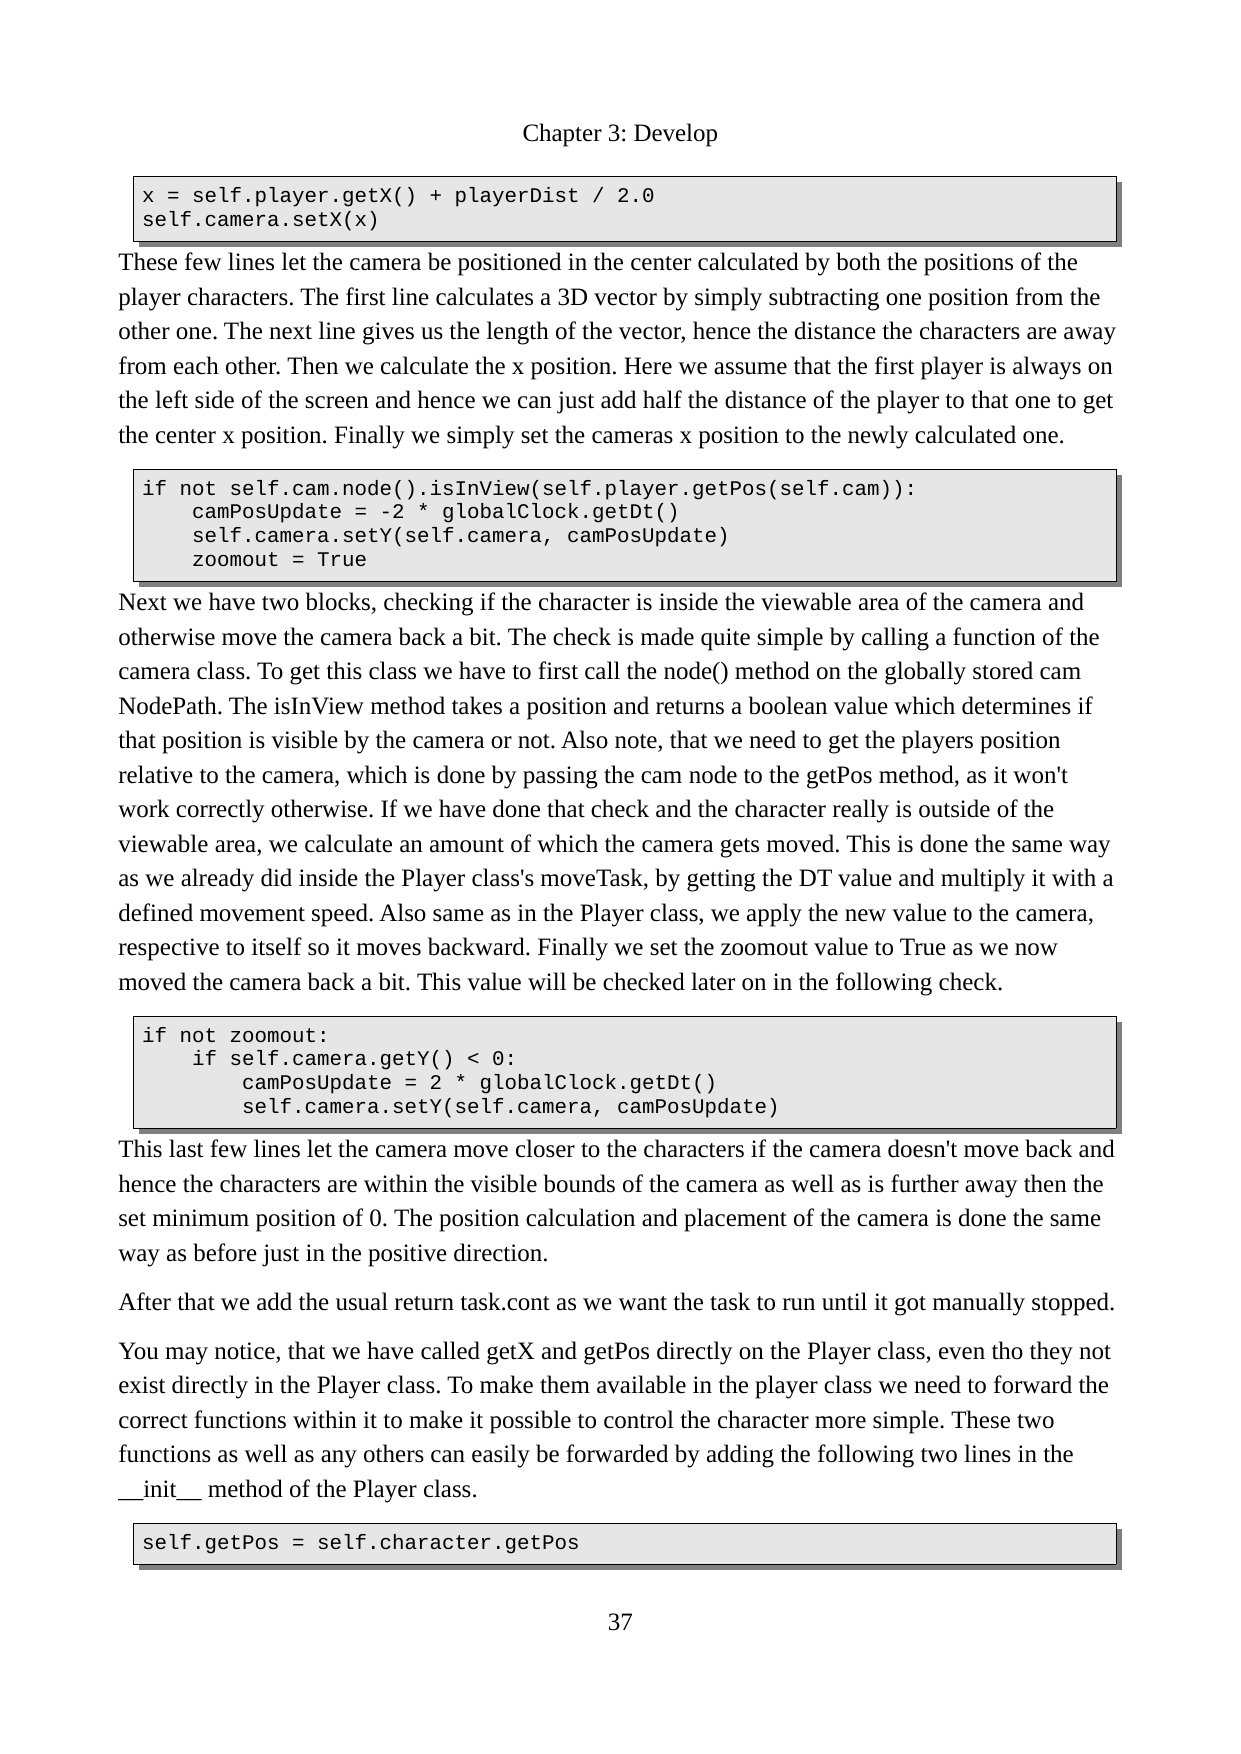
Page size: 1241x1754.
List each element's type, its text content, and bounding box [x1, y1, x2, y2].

text if not self.cam.node().isInView(self.player.getPos(self.cam)): [134, 470, 1116, 493]
text self.getPos = self.character.getPos [134, 1524, 1116, 1564]
text if not zoomout: [134, 1017, 1116, 1039]
text This last few lines let the camera move closer to the characters if the camera doesn't move back and hence the characters are within the visible bounds of the camera as well as is further away then the set minimum position of 0. The position calculation and placement of the camera is done the same way as before just in the positive direction. [118, 1134, 1122, 1266]
text zoomout = True [134, 540, 1116, 581]
text x = self.player.getX() + playerDist / 2.0 [134, 177, 1116, 200]
text self.camera.setX(x) [134, 200, 1116, 241]
text camPosUpdate = -2 * globalClock.getDt() [134, 493, 1116, 516]
text self.camera.setY(self.camera, camPosUpdate) [134, 516, 1116, 540]
text These few lines let the camera be positioned in the center calculated by both the positions of the player characters. The first line calculates a 3D vector by simply subtracting one position from the other one. The next line gives us the length of the vector, hence the distance the characters are away from each other. Then we calculate the x position. Here we assume that the first player is always on the left side of the screen and hence we can just add half the distance of the player to that one to get the center x position. Finally we simply set the cameras x position to the newly calculated one. [118, 247, 1122, 449]
text After that we add the usual return task.cont as we want the task to run until it got manually stopped. [118, 1287, 1122, 1315]
text camPosUpdate = 2 * globalClock.getDt() [134, 1063, 1116, 1087]
text self.camera.setY(self.camera, camPosUpdate) [134, 1087, 1116, 1128]
text Next we have two blocks, checking if the character is inside the viewable area of the camera and otherwise move the camera back a bit. The check is made quite simple by calling a function of the camera class. To get this class we have to first call the node() method on the globally stored cam NodePath. The isInView method takes a position and returns a boolean value which determines if that position is visible by the camera or not. Also note, that we need to get the players position relative to the camera, which is done by passing the cam node to the getPos method, as it won't work correctly otherwise. If we have done that check and the character really is outside of the viewable area, we calculate an amount of which the camera gets moved. This is done the same way as we already did inside the Player class's moveTask, by getting the DT value and multiply it with a defined movement speed. Also same as in the Player class, we apply the new value to the camera, respective to itself so it moves backward. Finally we set the zoomout value to True as we now moved the camera back a bit. This value will be checked later on in the following check. [118, 587, 1122, 995]
text if self.camera.getY() < 0: [134, 1039, 1116, 1063]
text You may notice, that we have called getX and getPos directly on the Player class, even tho they not exist directly in the Player class. To make them available in the player class we need to forward the correct functions within it to make it possible to control the character more simple. These two functions as well as any others can easily be forwarded by adding the following two lines in the __init__ method of the Player class. [118, 1336, 1122, 1502]
